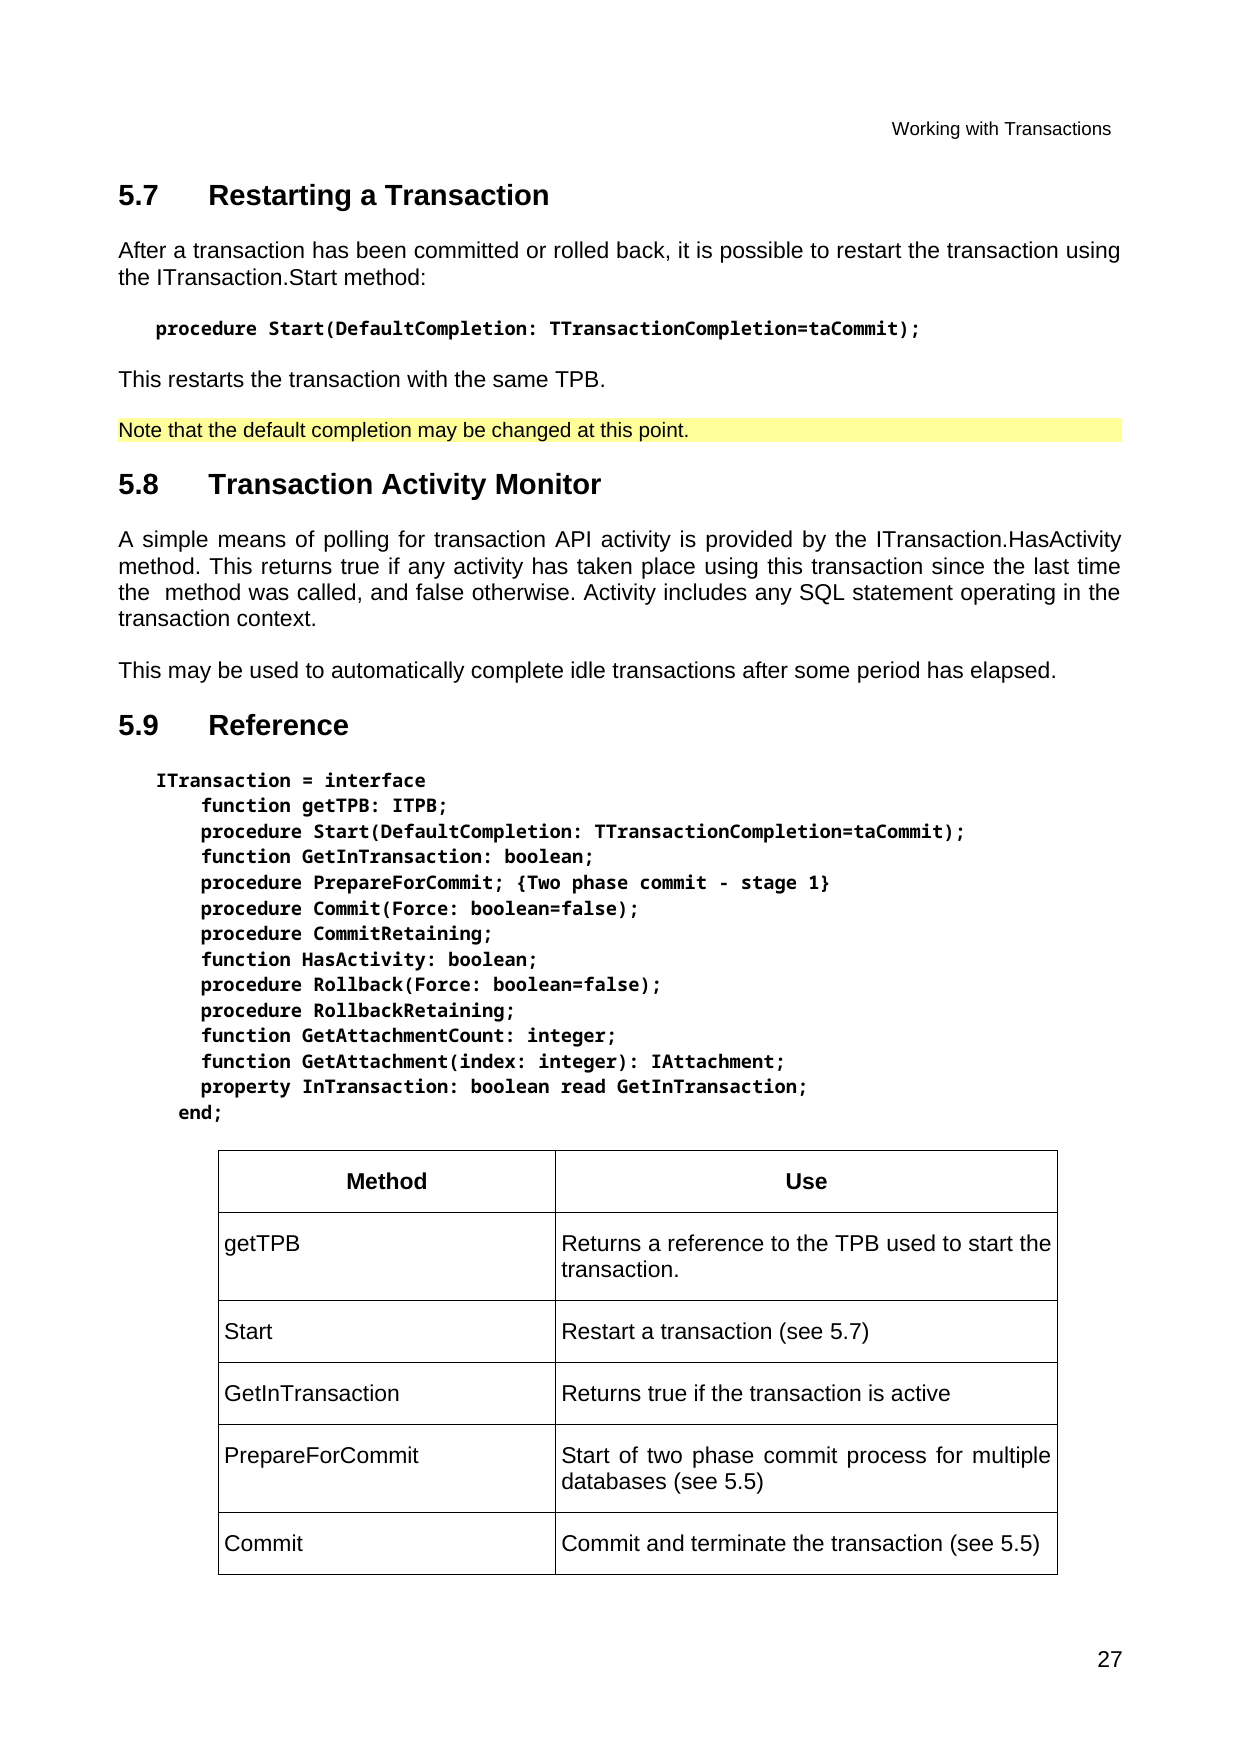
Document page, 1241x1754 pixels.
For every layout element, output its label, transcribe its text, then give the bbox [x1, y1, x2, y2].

text ITransaction = interface [156, 767, 1122, 793]
table_cell PrepareForCommit [219, 1425, 555, 1512]
text procedure PrepareForCommit; {Two phase commit - stage 1} [156, 869, 1122, 895]
text function GetInTransaction: boolean; [156, 844, 1122, 869]
table_cell GetInTransaction [219, 1363, 555, 1424]
table_cell Commit [219, 1513, 555, 1574]
text procedure Start(DefaultCompletion: TTransactionCompletion=taCommit); [156, 315, 1122, 340]
subtitle Transaction Activity Monitor [118, 467, 1122, 501]
text A simple means of polling for transaction API activity is provided by the ITransaction.HasActivity method. This returns true if any activity has taken place using this transaction since the last time the method was called, and false otherwise. Activity includes any SQL statement operating in the transaction context. [118, 526, 1122, 632]
table_cell Returns true if the transaction is active [556, 1363, 1057, 1424]
subtitle Reference [118, 708, 1122, 742]
text function GetAttachmentCount: integer; [156, 1022, 1122, 1048]
text After a transaction has been committed or rolled back, it is possible to restart the transaction using the ITransaction.Start method: [118, 237, 1122, 290]
text end; [156, 1099, 1122, 1124]
table_cell getTPB [219, 1213, 555, 1300]
text procedure Start(DefaultCompletion: TTransactionCompletion=taCommit); [156, 818, 1122, 844]
text This restarts the transaction with the same TPB. [118, 366, 1122, 392]
text function GetAttachment(index: integer): IAttachment; [156, 1048, 1122, 1073]
table_cell Commit and terminate the transaction (see 5.5) [556, 1513, 1057, 1574]
text procedure Commit(Force: boolean=false); [156, 895, 1122, 920]
table_cell Start of two phase commit process for multiple databases (see 5.5) [556, 1425, 1057, 1512]
table_cell Restart a transaction (see 5.7) [556, 1301, 1057, 1362]
text This may be used to automatically complete idle transactions after some period has elapsed. [118, 657, 1122, 683]
table_header Use [556, 1151, 1057, 1212]
text Note that the default completion may be changed at this point. [118, 418, 1122, 442]
table_header Method [219, 1151, 555, 1212]
text property InTransaction: boolean read GetInTransaction; [156, 1073, 1122, 1099]
text procedure Rollback(Force: boolean=false); [156, 971, 1122, 997]
text procedure CommitRetaining; [156, 920, 1122, 946]
table_cell Start [219, 1301, 555, 1362]
subtitle Restarting a Transaction [118, 178, 1122, 212]
text function getTPB: ITPB; [156, 793, 1122, 818]
table_cell Returns a reference to the TPB used to start the transaction. [556, 1213, 1057, 1300]
text procedure RollbackRetaining; [156, 997, 1122, 1022]
text function HasActivity: boolean; [156, 946, 1122, 971]
